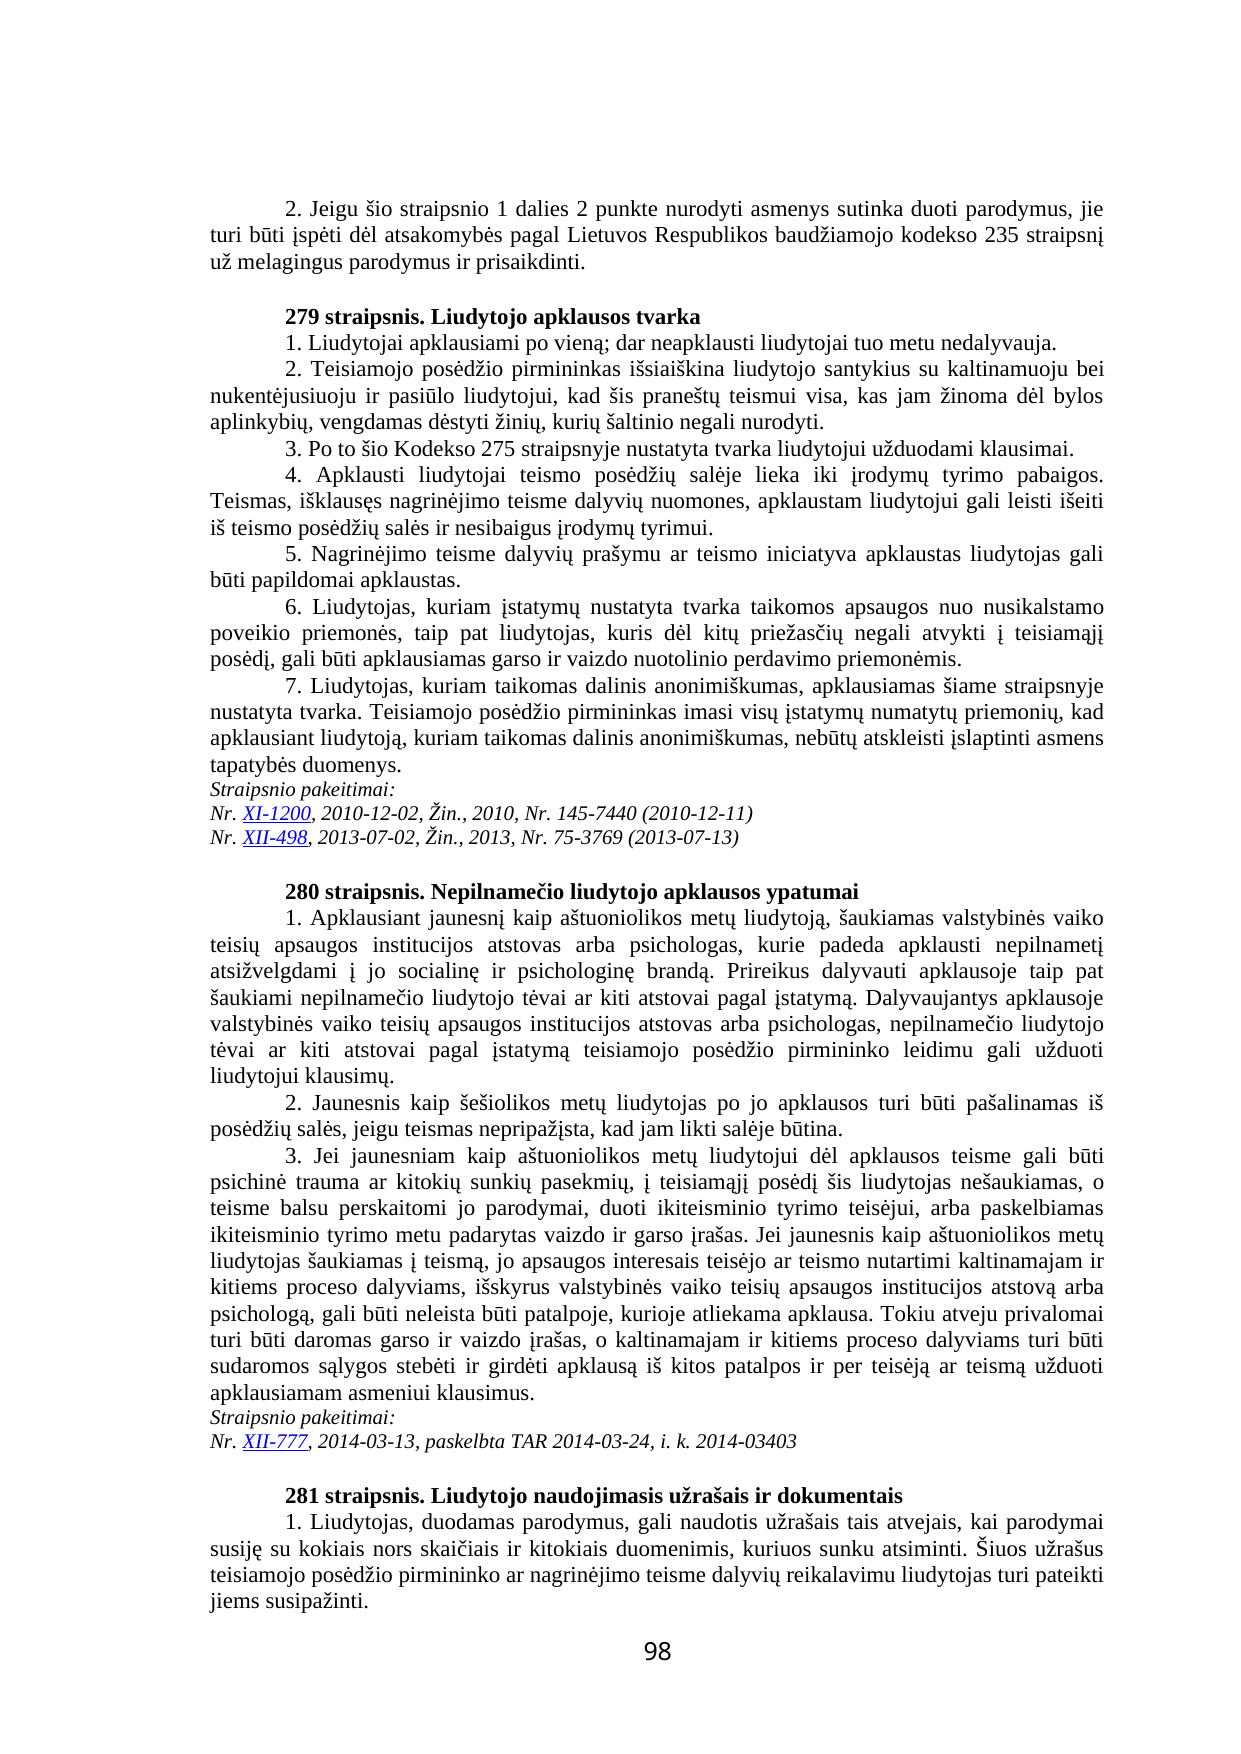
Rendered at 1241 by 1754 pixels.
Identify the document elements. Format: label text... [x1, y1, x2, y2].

text 279 straipsnis. Liudytojo apklausos tvarka [210, 303, 1106, 329]
text 281 straipsnis. Liudytojo naudojimasis užrašais ir dokumentais [210, 1482, 1106, 1508]
text 280 straipsnis. Nepilnamečio liudytojo apklausos ypatumai [210, 878, 1106, 904]
text Nr. XII-498, 2013-07-02, Žin., 2013, Nr. 75-3769 (2013-07-13) [210, 825, 1106, 849]
text 1. Liudytojai apklausiami po vieną; dar neapklausti liudytojai tuo metu nedalyvauja. [210, 329, 1106, 356]
text 2. Teisiamojo posėdžio pirmininkas išsiaiškina liudytojo santykius su kaltinamuoju bei nukentėjusiuoju ir pasiūlo liudytojui, kad šis praneštų teismui visa, kas jam žinoma dėl bylos aplinkybių, vengdamas dėstyti žinių, kurių šaltinio negali nurodyti. [210, 356, 1106, 434]
text 1. Apklausiant jaunesnį kaip aštuoniolikos metų liudytoją, šaukiamas valstybinės vaiko teisių apsaugos institucijos atstovas arba psichologas, kurie padeda apklausti nepilnametį atsižvelgdami į jo socialinę ir psichologinę brandą. Prireikus dalyvauti apklausoje taip pat šaukiami nepilnamečio liudytojo tėvai ar kiti atstovai pagal įstatymą. Dalyvaujantys apklausoje valstybinės vaiko teisių apsaugos institucijos atstovas arba psichologas, nepilnamečio liudytojo tėvai ar kiti atstovai pagal įstatymą teisiamojo posėdžio pirmininko leidimu gali užduoti liudytojui klausimų. [210, 904, 1106, 1089]
text Nr. XI-1200, 2010-12-02, Žin., 2010, Nr. 145-7440 (2010-12-11) [210, 801, 1106, 825]
text 5. Nagrinėjimo teisme dalyvių prašymu ar teismo iniciatyva apklaustas liudytojas gali būti papildomai apklaustas. [210, 540, 1106, 593]
text Straipsnio pakeitimai: [210, 777, 1106, 801]
text 6. Liudytojas, kuriam įstatymų nustatyta tvarka taikomos apsaugos nuo nusikalstamo poveikio priemonės, taip pat liudytojas, kuris dėl kitų priežasčių negali atvykti į teisiamąjį posėdį, gali būti apklausiamas garso ir vaizdo nuotolinio perdavimo priemonėmis. [210, 593, 1106, 672]
text Straipsnio pakeitimai: [210, 1405, 1106, 1429]
text 7. Liudytojas, kuriam taikomas dalinis anonimiškumas, apklausiamas šiame straipsnyje nustatyta tvarka. Teisiamojo posėdžio pirmininkas imasi visų įstatymų numatytų priemonių, kad apklausiant liudytoją, kuriam taikomas dalinis anonimiškumas, nebūtų atskleisti įslaptinti asmens tapatybės duomenys. [210, 672, 1106, 777]
text 2. Jaunesnis kaip šešiolikos metų liudytojas po jo apklausos turi būti pašalinamas iš posėdžių salės, jeigu teismas nepripažįsta, kad jam likti salėje būtina. [210, 1089, 1106, 1142]
text 3. Jei jaunesniam kaip aštuoniolikos metų liudytojui dėl apklausos teisme gali būti psichinė trauma ar kitokių sunkių pasekmių, į teisiamąjį posėdį šis liudytojas nešaukiamas, o teisme balsu perskaitomi jo parodymai, duoti ikiteisminio tyrimo teisėjui, arba paskelbiamas ikiteisminio tyrimo metu padarytas vaizdo ir garso įrašas. Jei jaunesnis kaip aštuoniolikos metų liudytojas šaukiamas į teismą, jo apsaugos interesais teisėjo ar teismo nutartimi kaltinamajam ir kitiems proceso dalyviams, išskyrus valstybinės vaiko teisių apsaugos institucijos atstovą arba psichologą, gali būti neleista būti patalpoje, kurioje atliekama apklausa. Tokiu atveju privalomai turi būti daromas garso ir vaizdo įrašas, o kaltinamajam ir kitiems proceso dalyviams turi būti sudaromos sąlygos stebėti ir girdėti apklausą iš kitos patalpos ir per teisėją ar teismą užduoti apklausiamam asmeniui klausimus. [210, 1142, 1106, 1405]
text 3. Po to šio Kodekso 275 straipsnyje nustatyta tvarka liudytojui užduodami klausimai. [210, 434, 1106, 461]
text Nr. XII-777, 2014-03-13, paskelbta TAR 2014-03-24, i. k. 2014-03403 [210, 1429, 1106, 1453]
text 1. Liudytojas, duodamas parodymus, gali naudotis užrašais tais atvejais, kai parodymai susiję su kokiais nors skaičiais ir kitokiais duomenimis, kuriuos sunku atsiminti. Šiuos užrašus teisiamojo posėdžio pirmininko ar nagrinėjimo teisme dalyvių reikalavimu liudytojas turi pateikti jiems susipažinti. [210, 1508, 1106, 1614]
text 4. Apklausti liudytojai teismo posėdžių salėje lieka iki įrodymų tyrimo pabaigos. Teismas, išklausęs nagrinėjimo teisme dalyvių nuomones, apklaustam liudytojui gali leisti išeiti iš teismo posėdžių salės ir nesibaigus įrodymų tyrimui. [210, 461, 1106, 540]
text 2. Jeigu šio straipsnio 1 dalies 2 punkte nurodyti asmenys sutinka duoti parodymus, jie turi būti įspėti dėl atsakomybės pagal Lietuvos Respublikos baudžiamojo kodekso 235 straipsnį už melagingus parodymus ir prisaikdinti. [210, 195, 1106, 274]
